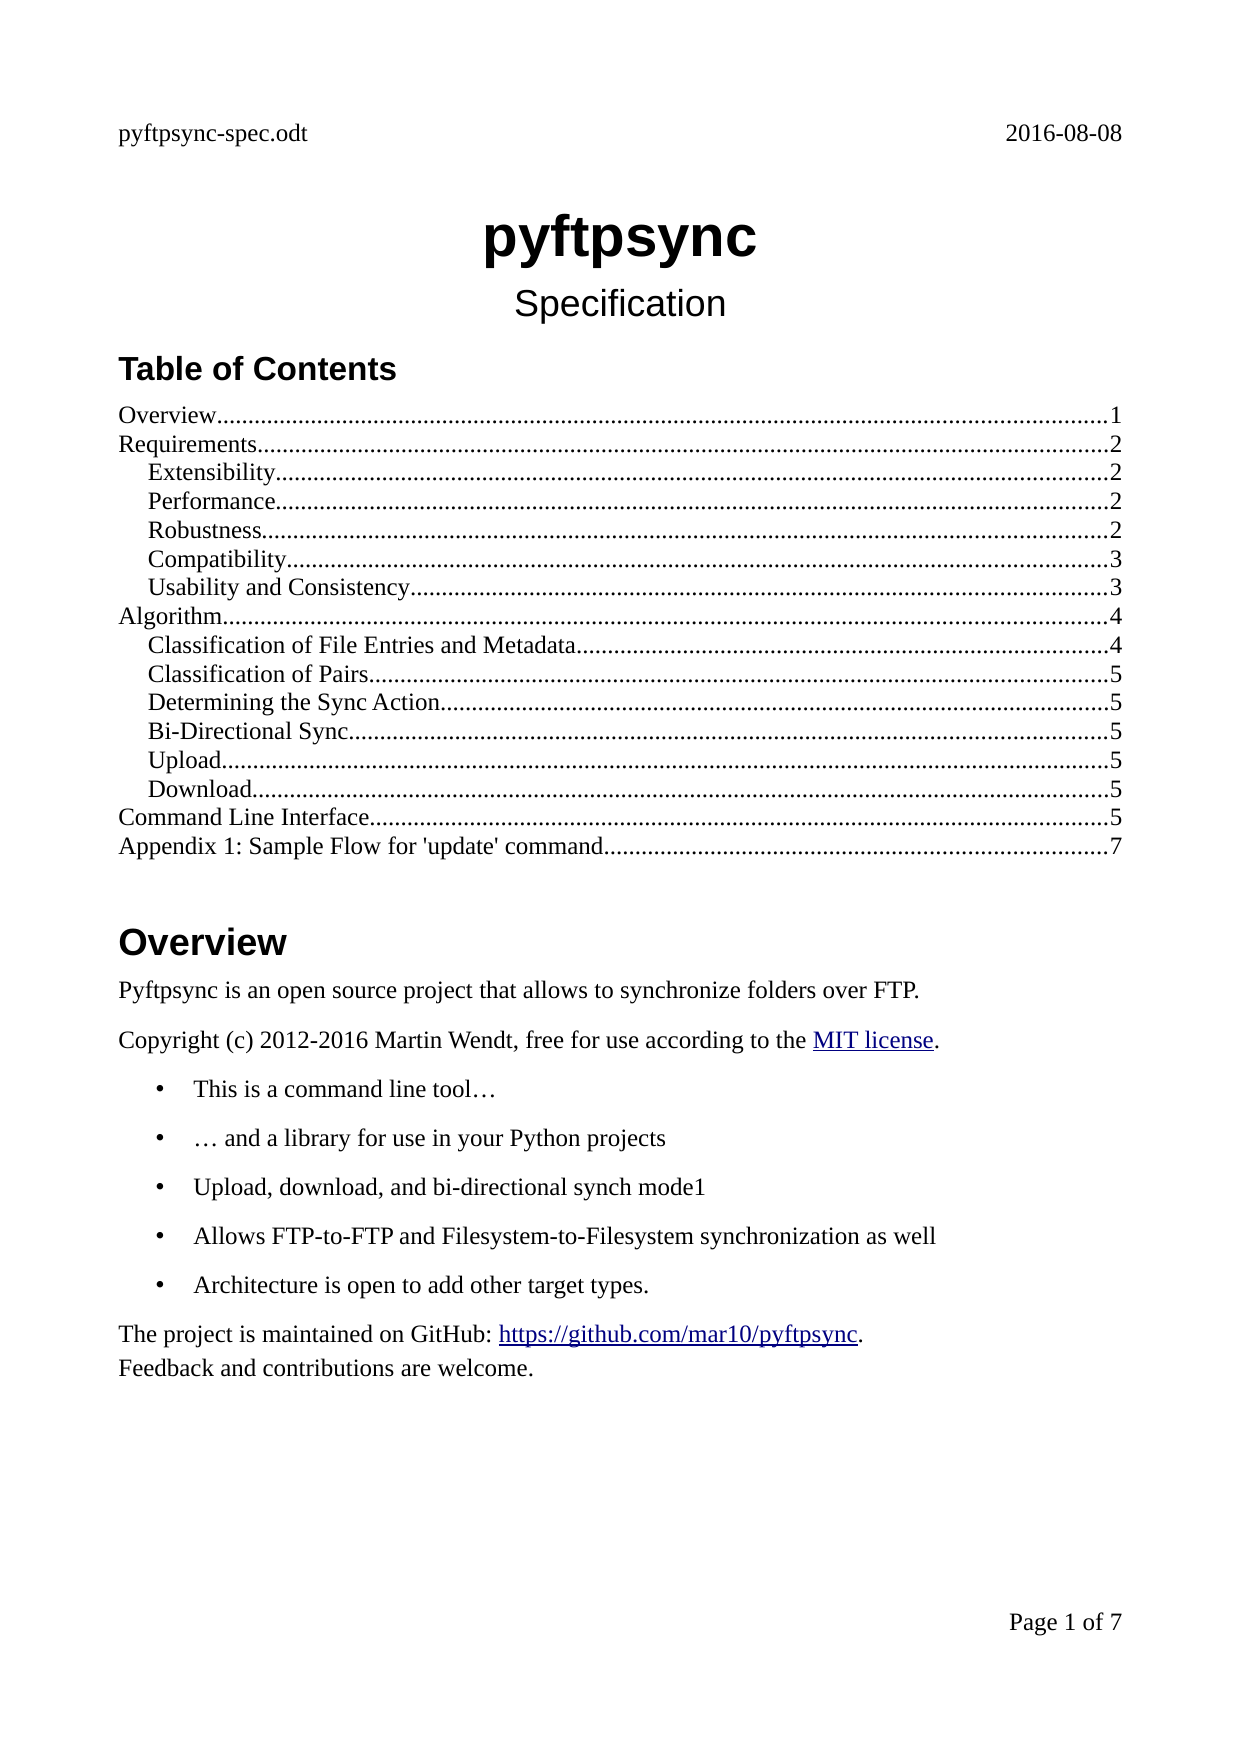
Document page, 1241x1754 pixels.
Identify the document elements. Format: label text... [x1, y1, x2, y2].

list … and a library for use in your Python projects [156, 1123, 1122, 1152]
text Classification of File Entries and Metadata 4 [148, 630, 1122, 659]
text Compatibility 3 [148, 544, 1122, 572]
text Pyftpsync is an open source project that allows to synchronize folders over FTP. [118, 976, 1122, 1004]
list Architecture is open to add other target types. [156, 1270, 1122, 1299]
title pyftpsync [118, 201, 1122, 268]
text Appendix 1: Sample Flow for 'update' command 7 [118, 831, 1122, 860]
text Overview 1 [118, 400, 1122, 429]
subtitle Table of Contents [118, 349, 1122, 387]
text Bi-Directional Sync 5 [148, 716, 1122, 745]
text Classification of Pairs 5 [148, 659, 1122, 687]
text Algorithm 4 [118, 601, 1122, 630]
list Allows FTP-to-FTP and Filesystem-to-Filesystem synchronization as well [156, 1221, 1122, 1250]
list This is a command line tool… [156, 1074, 1122, 1102]
text Determining the Sync Action 5 [148, 687, 1122, 716]
text Command Line Interface 5 [118, 802, 1122, 831]
text The project is maintained on GitHub: https://github.com/mar10/pyftpsync. Feedback and contributions are welcome. [118, 1319, 1122, 1382]
text Performance 2 [148, 486, 1122, 515]
subtitle Specification [118, 281, 1122, 324]
list Upload, download, and bi-directional synch mode1 [156, 1172, 1122, 1201]
text Copyright (c) 2012-2016 Martin Wendt, free for use according to the MIT license. [118, 1025, 1122, 1053]
text Upload 5 [148, 745, 1122, 774]
subtitle Overview [118, 919, 1122, 963]
text Usability and Consistency 3 [148, 572, 1122, 601]
text Extensibility 2 [148, 457, 1122, 486]
text Robustness 2 [148, 515, 1122, 544]
text Requirements 2 [118, 429, 1122, 457]
text Download 5 [148, 774, 1122, 802]
